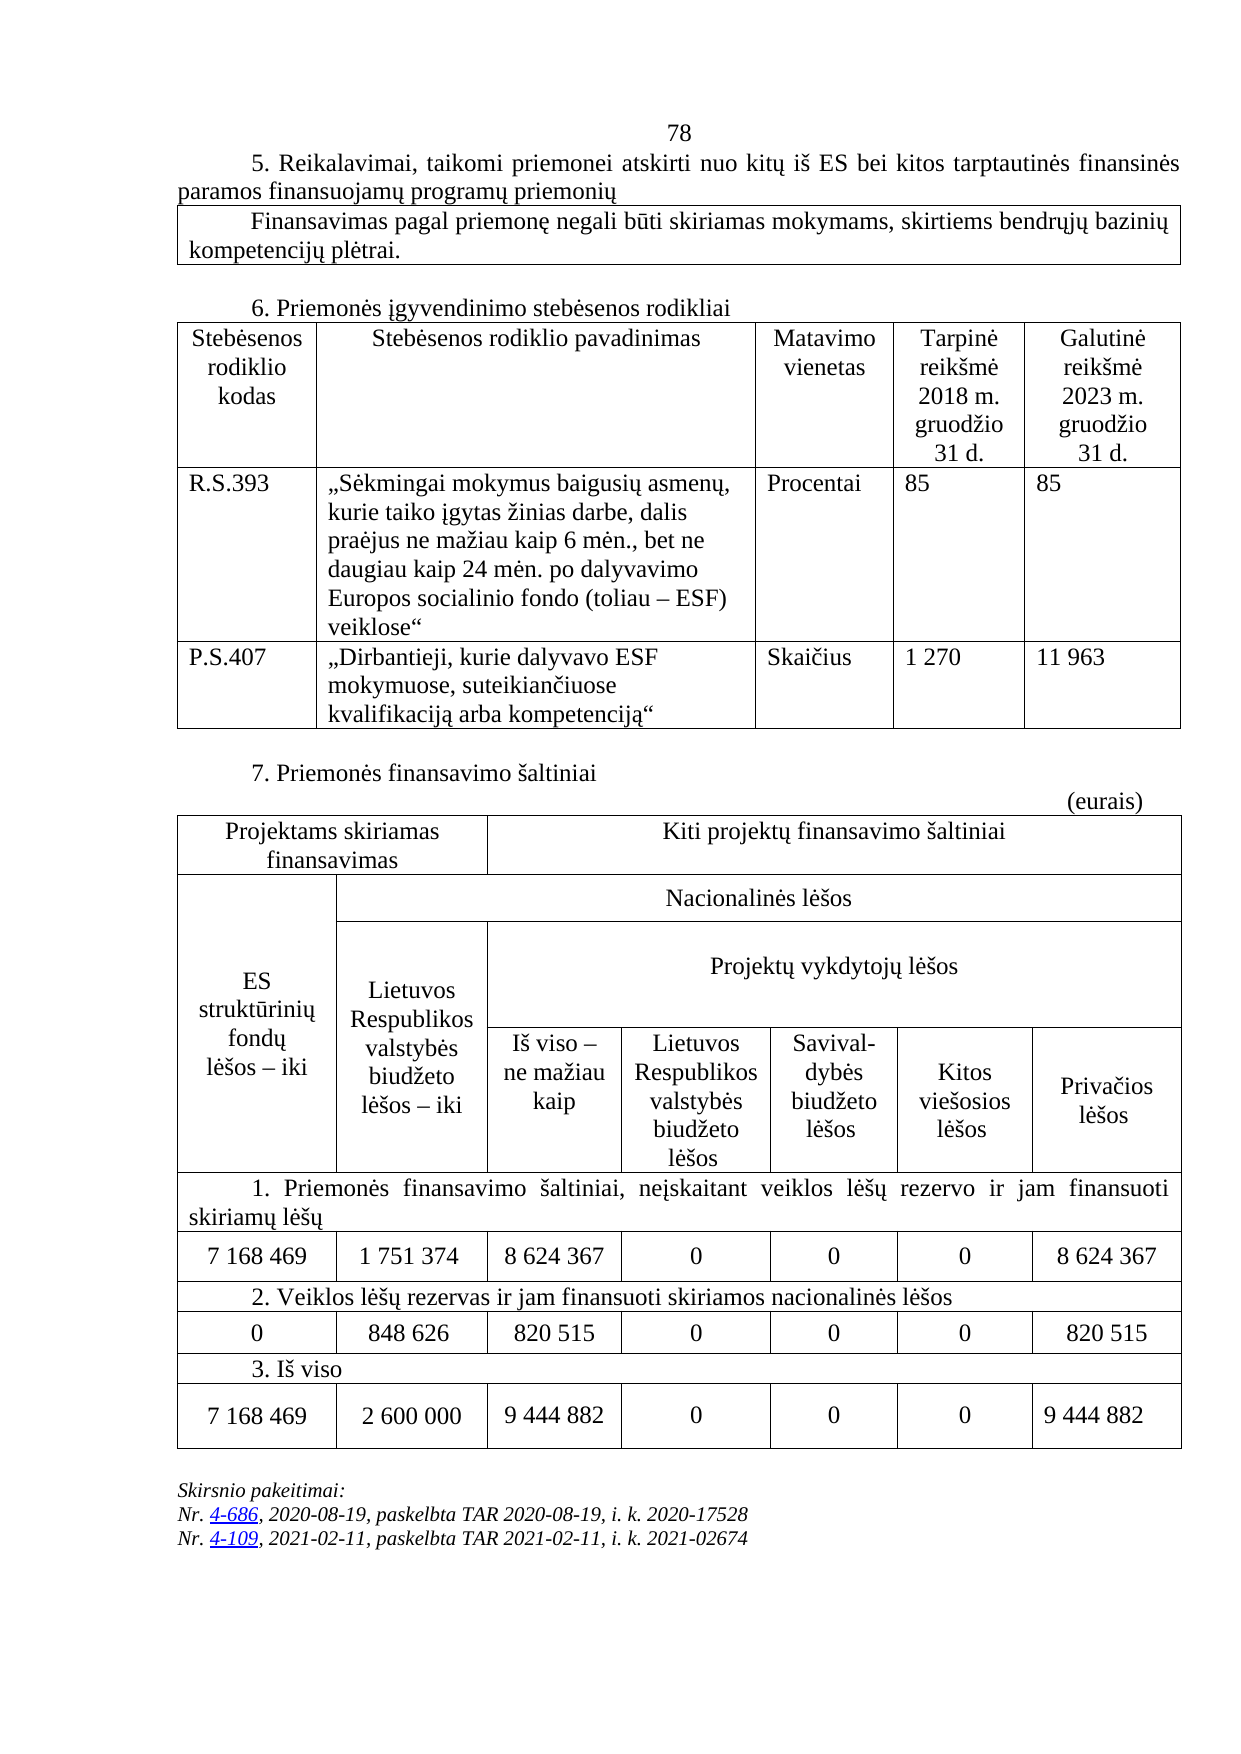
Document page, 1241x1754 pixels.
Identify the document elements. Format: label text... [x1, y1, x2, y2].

table_cell 2 600 000 [337, 1384, 487, 1448]
table_cell 0 [622, 1232, 770, 1281]
table_header Kiti projektų finansavimo šaltiniai [488, 816, 1181, 874]
table_cell 7 168 469 [178, 1384, 336, 1448]
table_cell 0 [622, 1384, 770, 1448]
table_cell 0 [622, 1312, 770, 1353]
text 5. Reikalavimai, taikomi priemonei atskirti nuo kitų iš ES bei kitos tarptautinės finansinės paramos finansuojamų programų priemonių [177, 148, 1181, 205]
table_cell 848 626 [337, 1312, 487, 1353]
table_cell P.S.407 [178, 642, 316, 728]
table_header Stebėsenos rodiklio kodas [178, 323, 316, 467]
table_cell Iš viso – ne mažiau kaip [488, 1028, 621, 1172]
table_cell Procentai [756, 468, 893, 641]
table_cell 8 624 367 [1033, 1232, 1181, 1281]
table_cell 820 515 [488, 1312, 621, 1353]
table_cell ES struktūrinių fondų lėšos – iki [178, 875, 336, 1172]
table_cell 8 624 367 [488, 1232, 621, 1281]
table_cell 9 444 882 [1033, 1384, 1181, 1448]
table_header Stebėsenos rodiklio pavadinimas [317, 323, 755, 467]
table_cell 0 [771, 1384, 897, 1448]
table_cell 0 [898, 1384, 1032, 1448]
table_cell Lietuvos Respublikos valstybės biudžeto lėšos [622, 1028, 770, 1172]
table_header Galutinė reikšmė 2023 m. gruodžio 31 d. [1025, 323, 1180, 467]
table_cell 0 [178, 1312, 336, 1353]
table_cell 9 444 882 [488, 1384, 621, 1448]
table_cell 3. Iš viso [178, 1354, 1181, 1383]
table_cell 0 [771, 1312, 897, 1353]
table_cell Projektų vykdytojų lėšos [488, 922, 1181, 1027]
table_cell Nacionalinės lėšos [337, 875, 1181, 921]
table_cell 85 [894, 468, 1024, 641]
table_header Projektams skiriamas finansavimas [178, 816, 487, 874]
table_cell Savival-dybės biudžeto lėšos [771, 1028, 897, 1172]
text 7. Priemonės finansavimo šaltiniai [177, 758, 1181, 786]
table_cell Lietuvos Respublikos valstybės biudžeto lėšos – iki [337, 922, 487, 1172]
table_cell 0 [898, 1232, 1032, 1281]
table_cell 0 [771, 1232, 897, 1281]
table_cell R.S.393 [178, 468, 316, 641]
table_cell 0 [898, 1312, 1032, 1353]
table_cell 1. Priemonės finansavimo šaltiniai, neįskaitant veiklos lėšų rezervo ir jam finansuoti skiriamų lėšų [178, 1173, 1181, 1231]
text Nr. 4-686, 2020-08-19, paskelbta TAR 2020-08-19, i. k. 2020-17528 [177, 1502, 1181, 1526]
text 6. Priemonės įgyvendinimo stebėsenos rodikliai [177, 293, 1181, 322]
table_cell Skaičius [756, 642, 893, 728]
table_cell „Sėkmingai mokymus baigusių asmenų, kurie taiko įgytas žinias darbe, dalis praėjus ne mažiau kaip 6 mėn., bet ne daugiau kaip 24 mėn. po dalyvavimo Europos socialinio fondo (toliau – ESF) veiklose“ [317, 468, 755, 641]
table_cell Privačios lėšos [1033, 1028, 1181, 1172]
table_cell 7 168 469 [178, 1232, 336, 1281]
table_cell 85 [1025, 468, 1180, 641]
text Skirsnio pakeitimai: [177, 1477, 1181, 1502]
table_cell 2. Veiklos lėšų rezervas ir jam finansuoti skiriamos nacionalinės lėšos [178, 1282, 1181, 1311]
table_header Tarpinė reikšmė 2018 m. gruodžio 31 d. [894, 323, 1024, 467]
table_cell 1 270 [894, 642, 1024, 728]
text (eurais) [177, 786, 1181, 815]
table_header Matavimo vienetas [756, 323, 893, 467]
text Nr. 4-109, 2021-02-11, paskelbta TAR 2021-02-11, i. k. 2021-02674 [177, 1526, 1181, 1550]
table_cell 1 751 374 [337, 1232, 487, 1281]
table_header Finansavimas pagal priemonę negali būti skiriamas mokymams, skirtiems bendrųjų bazinių kompetencijų plėtrai. [178, 206, 1180, 264]
table_cell „Dirbantieji, kurie dalyvavo ESF mokymuose, suteikiančiuose kvalifikaciją arba kompetenciją“ [317, 642, 755, 728]
table_cell Kitos viešosios lėšos [898, 1028, 1032, 1172]
table_cell 820 515 [1033, 1312, 1181, 1353]
table_cell 11 963 [1025, 642, 1180, 728]
